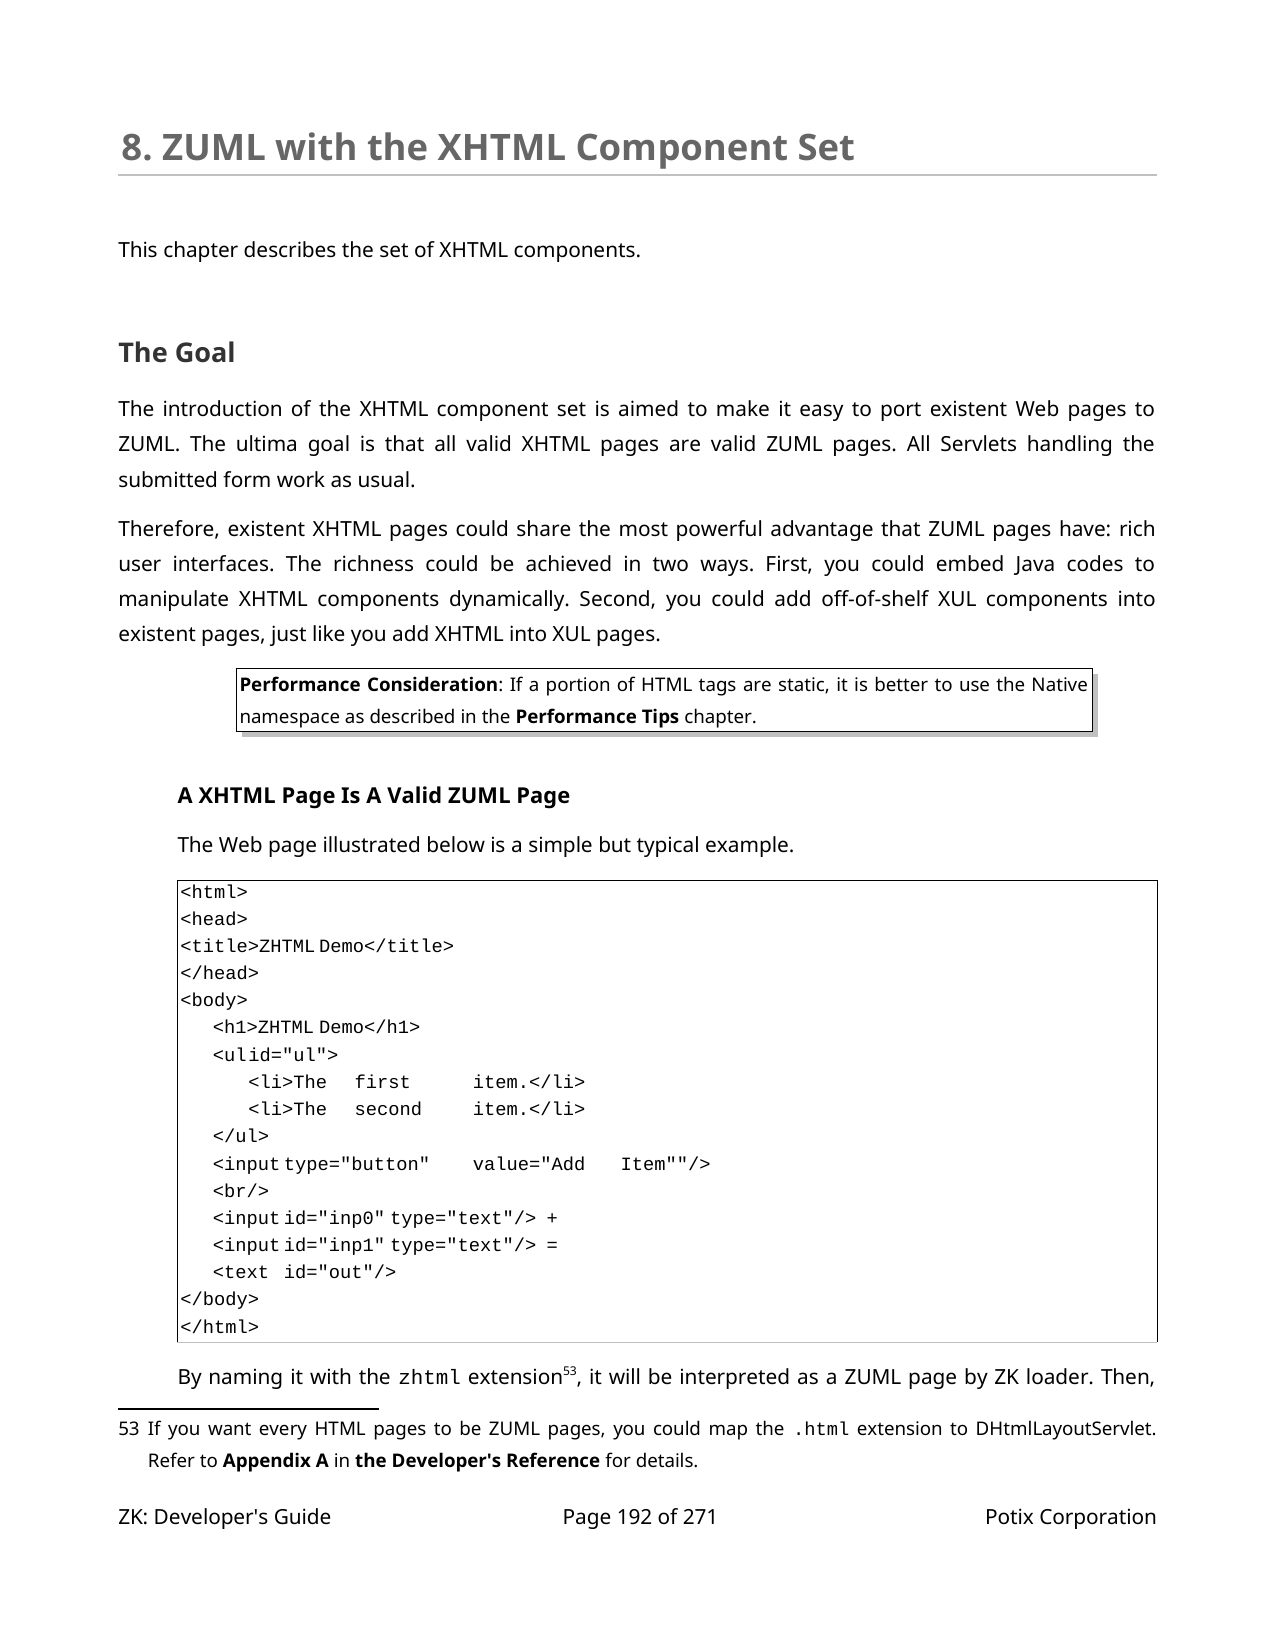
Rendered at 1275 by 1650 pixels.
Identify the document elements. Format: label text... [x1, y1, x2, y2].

text <body> [178, 988, 1157, 1012]
text <text id="out"/> [178, 1260, 1157, 1284]
text </body> [178, 1287, 1157, 1312]
subtitle The Goal [118, 334, 1157, 371]
subtitle A XHTML Page Is A Valid ZUML Page [177, 780, 1157, 810]
text <li>The first item.</li> [178, 1070, 1157, 1094]
text <ul id="ul"> [178, 1043, 1157, 1067]
text </head> [178, 961, 1157, 985]
text <html> [178, 881, 1157, 904]
text <input type="button" value="Add Item""/> [178, 1151, 1157, 1176]
text <title>ZHTML Demo</title> [178, 934, 1157, 958]
text If you want every HTML pages to be ZUML pages, you could map the .html extension to DHtmlLayoutServlet. Refer to Appendix A in the Developer's Reference for details. [118, 1415, 1157, 1473]
text <li>The second item.</li> [178, 1097, 1157, 1121]
subtitle 8. ZUML with the XHTML Component Set [118, 118, 1157, 174]
text This chapter describes the set of XHTML components. [118, 235, 1157, 263]
text Therefore, existent XHTML pages could share the most powerful advantage that ZUML pages have: rich user interfaces. The richness could be achieved in two ways. First, you could embed Java codes to manipulate XHTML components dynamically. Second, you could add off-of-shelf XUL components into existent pages, just like you add XHTML into XUL pages. [118, 514, 1157, 647]
text <head> [178, 907, 1157, 931]
text </ul> [178, 1124, 1157, 1148]
text By naming it with the zhtml extension, it will be interpreted as a ZUML page by ZK loader. Then, [177, 1362, 1157, 1391]
text The Web page illustrated below is a simple but typical example. [177, 831, 1157, 859]
text Performance Consideration: If a portion of HTML tags are static, it is better to use the Native namespace as described in the Performance Tips chapter. [237, 669, 1092, 731]
text <br/> [178, 1178, 1157, 1203]
text </html> [178, 1314, 1157, 1342]
text <input id="inp1" type="text"/> = [178, 1233, 1157, 1257]
text The introduction of the XHTML component set is aimed to make it easy to port existent Web pages to ZUML. The ultima goal is that all valid XHTML pages are valid ZUML pages. All Servlets handling the submitted form work as usual. [118, 394, 1157, 493]
text <input id="inp0" type="text"/> + [178, 1206, 1157, 1230]
text <h1>ZHTML Demo</h1> [178, 1015, 1157, 1040]
